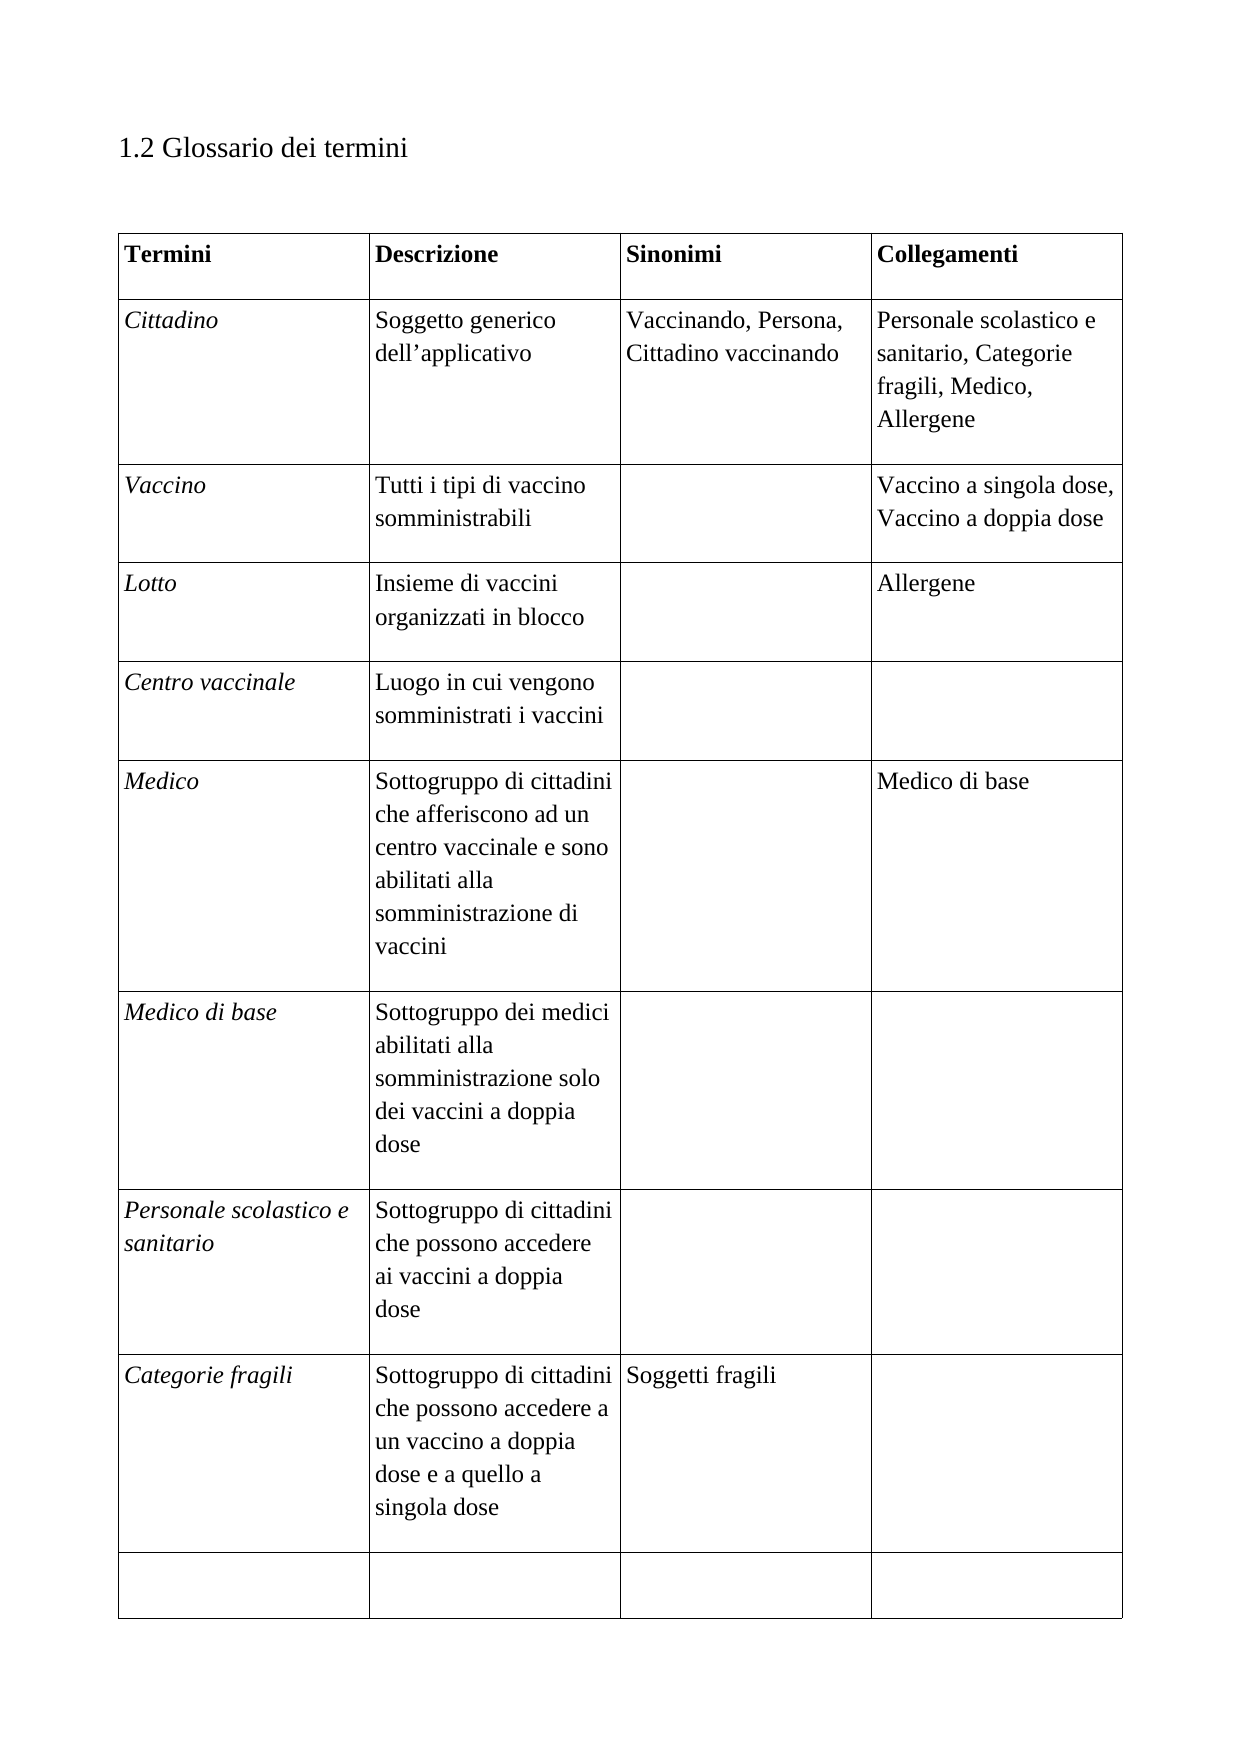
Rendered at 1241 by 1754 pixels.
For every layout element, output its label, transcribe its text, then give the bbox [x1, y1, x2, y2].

table_cell [621, 761, 871, 991]
table_cell [621, 992, 871, 1189]
table_cell Tutti i tipi di vaccino somministrabili [370, 465, 620, 562]
table_cell [621, 563, 871, 661]
table_cell Medico di base [119, 992, 369, 1189]
table_cell Sottogruppo di cittadini che possono accedere ai vaccini a doppia dose [370, 1190, 620, 1354]
table_cell [872, 662, 1122, 760]
table_header Collegamenti [872, 234, 1122, 298]
table_cell [621, 662, 871, 760]
table_cell [872, 1190, 1122, 1354]
table_cell Centro vaccinale [119, 662, 369, 760]
table_cell Personale scolastico e sanitario [119, 1190, 369, 1354]
table_cell Categorie fragili [119, 1355, 369, 1552]
table_cell Lotto [119, 563, 369, 661]
table_cell Medico [119, 761, 369, 991]
table_cell Allergene [872, 563, 1122, 661]
table_cell [621, 465, 871, 562]
table_cell Vaccino a singola dose, Vaccino a doppia dose [872, 465, 1122, 562]
table_cell [370, 1553, 620, 1617]
table_header Termini [119, 234, 369, 298]
table_cell [872, 992, 1122, 1189]
table_cell [872, 1553, 1122, 1617]
table_cell Soggetti fragili [621, 1355, 871, 1552]
table_cell Vaccinando, Persona, Cittadino vaccinando [621, 300, 871, 463]
table_cell Insieme di vaccini organizzati in blocco [370, 563, 620, 661]
table_cell Personale scolastico e sanitario, Categorie fragili, Medico, Allergene [872, 300, 1122, 463]
table_cell Vaccino [119, 465, 369, 562]
table_cell [872, 1355, 1122, 1552]
table_header Sinonimi [621, 234, 871, 298]
table_cell [621, 1190, 871, 1354]
table_cell Cittadino [119, 300, 369, 463]
text 1.2 Glossario dei termini [118, 130, 1122, 163]
table_cell [119, 1553, 369, 1617]
table_cell Luogo in cui vengono somministrati i vaccini [370, 662, 620, 760]
table_cell Sottogruppo dei medici abilitati alla somministrazione solo dei vaccini a doppia dose [370, 992, 620, 1189]
table_cell Sottogruppo di cittadini che afferiscono ad un centro vaccinale e sono abilitati alla somministrazione di vaccini [370, 761, 620, 991]
table_cell Medico di base [872, 761, 1122, 991]
table_cell Soggetto generico dell’applicativo [370, 300, 620, 463]
table_cell [621, 1553, 871, 1617]
table_header Descrizione [370, 234, 620, 298]
table_cell Sottogruppo di cittadini che possono accedere a un vaccino a doppia dose e a quello a singola dose [370, 1355, 620, 1552]
